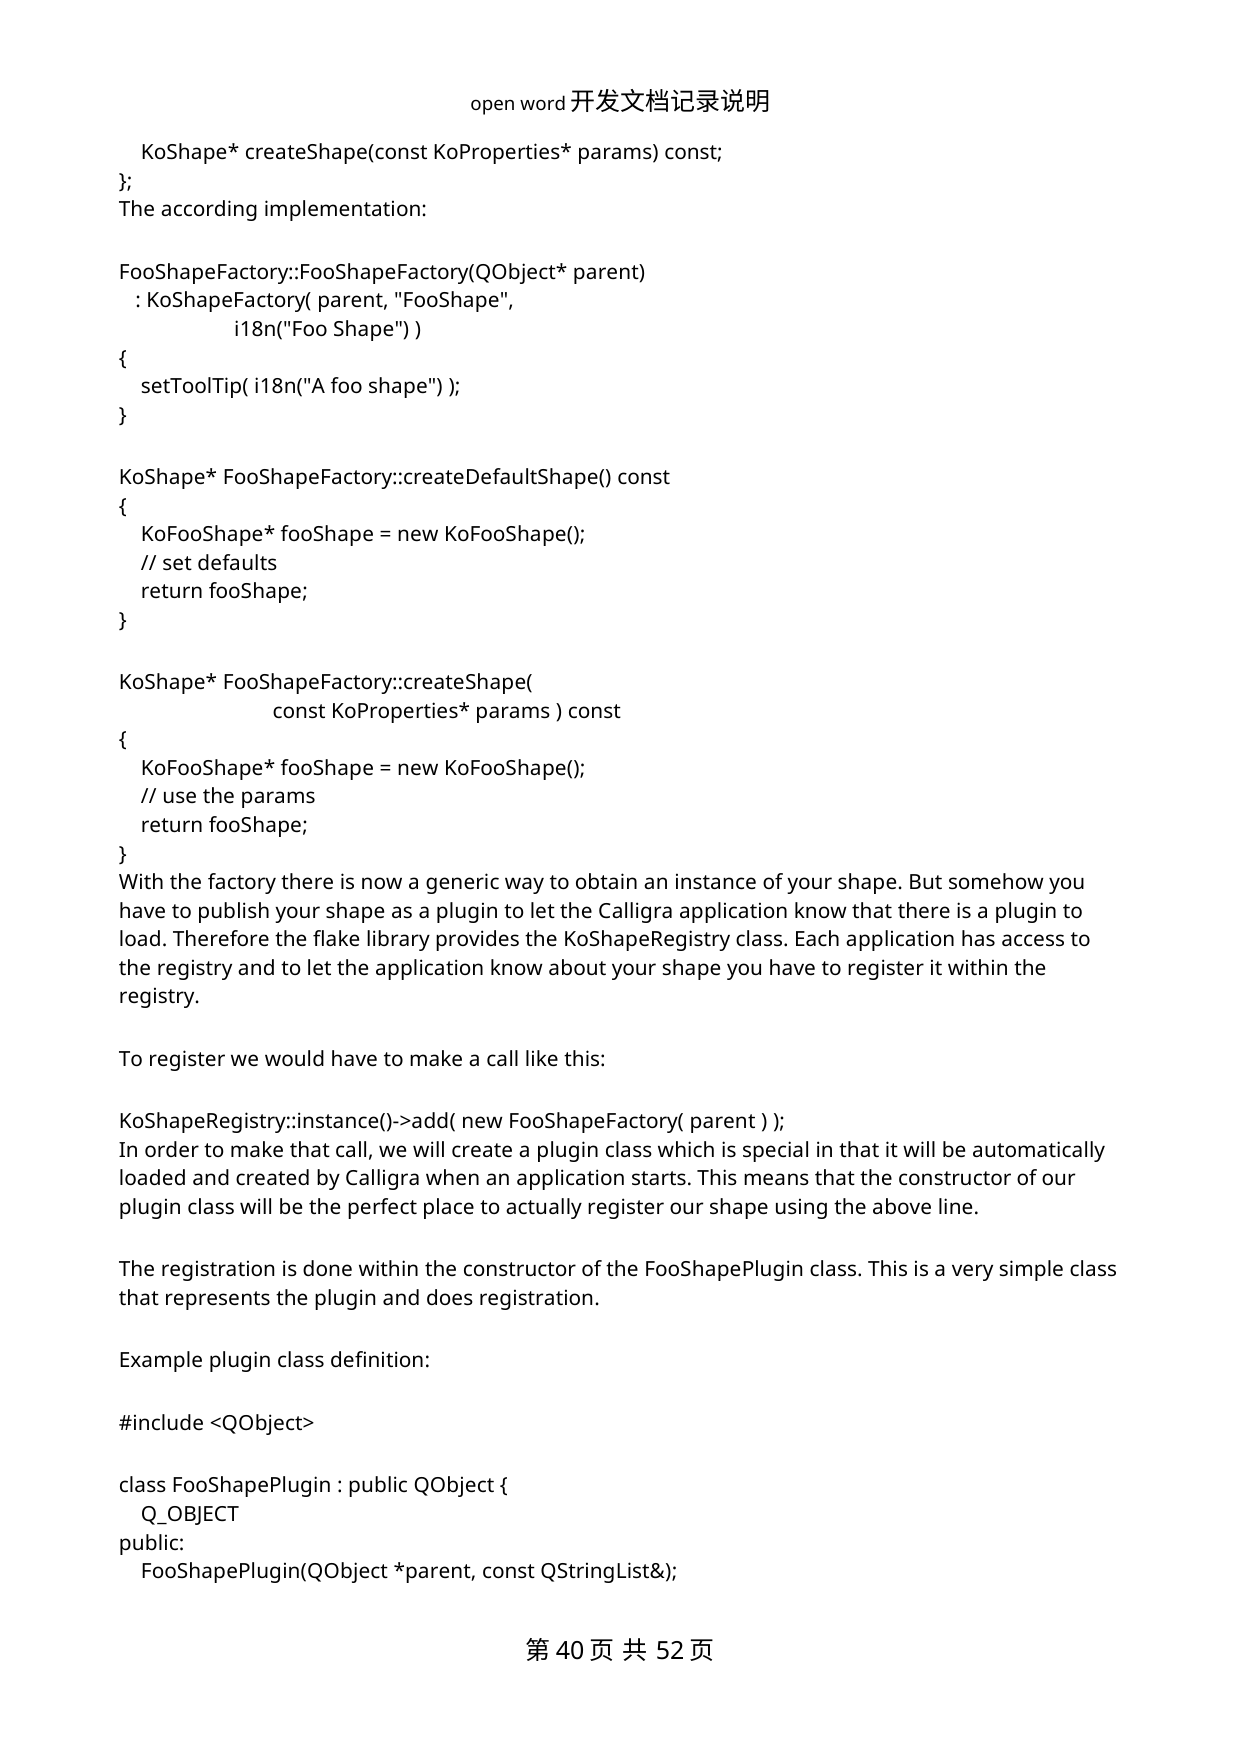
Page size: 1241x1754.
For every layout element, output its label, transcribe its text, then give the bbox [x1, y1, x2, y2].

text Example plugin class definition: [119, 1345, 1121, 1374]
text KoShape* FooShapeFactory::createDefaultShape() const [119, 462, 1121, 491]
text }; [119, 166, 1121, 194]
text Q_OBJECT [119, 1499, 1121, 1527]
text setToolTip( i18n("A foo shape") ); [119, 371, 1121, 399]
text : KoShapeFactory( parent, "FooShape", [119, 285, 1121, 314]
text In order to make that call, we will create a plugin class which is special in that it will be automatically loaded and created by Calligra when an application starts. This means that the constructor of our plugin class will be the perfect place to actually register our shape using the above line. [119, 1135, 1121, 1220]
text { [119, 491, 1121, 519]
text KoFooShape* fooShape = new KoFooShape(); [119, 519, 1121, 548]
text With the factory there is now a generic way to obtain an instance of your shape. But somehow you have to publish your shape as a plugin to let the Calligra application know that there is a plugin to load. Therefore the flake library provides the KoShapeRegistry class. Each application has access to the registry and to let the application know about your shape you have to register it within the registry. [119, 867, 1121, 1010]
text } [119, 605, 1121, 633]
text } [119, 838, 1121, 867]
text } [119, 399, 1121, 428]
text FooShapePlugin(QObject *parent, const QStringList&); [119, 1556, 1121, 1584]
text The according implementation: [119, 194, 1121, 223]
text { [119, 724, 1121, 753]
text KoShape* FooShapeFactory::createShape( [119, 667, 1121, 696]
text return fooShape; [119, 576, 1121, 605]
text KoFooShape* fooShape = new KoFooShape(); [119, 753, 1121, 781]
text i18n("Foo Shape") ) [119, 314, 1121, 342]
text return fooShape; [119, 810, 1121, 838]
text To register we would have to make a call like this: [119, 1044, 1121, 1072]
text { [119, 342, 1121, 371]
text KoShapeRegistry::instance()->add( new FooShapeFactory( parent ) ); [119, 1106, 1121, 1135]
text const KoProperties* params ) const [119, 696, 1121, 724]
text public: [119, 1527, 1121, 1556]
text // set defaults [119, 548, 1121, 576]
text class FooShapePlugin : public QObject { [119, 1470, 1121, 1499]
text KoShape* createShape(const KoProperties* params) const; [119, 137, 1121, 166]
text The registration is done within the constructor of the FooShapePlugin class. This is a very simple class that represents the plugin and does registration. [119, 1254, 1121, 1311]
text // use the params [119, 781, 1121, 810]
text #include <QObject> [119, 1408, 1121, 1436]
text FooShapeFactory::FooShapeFactory(QObject* parent) [119, 257, 1121, 285]
